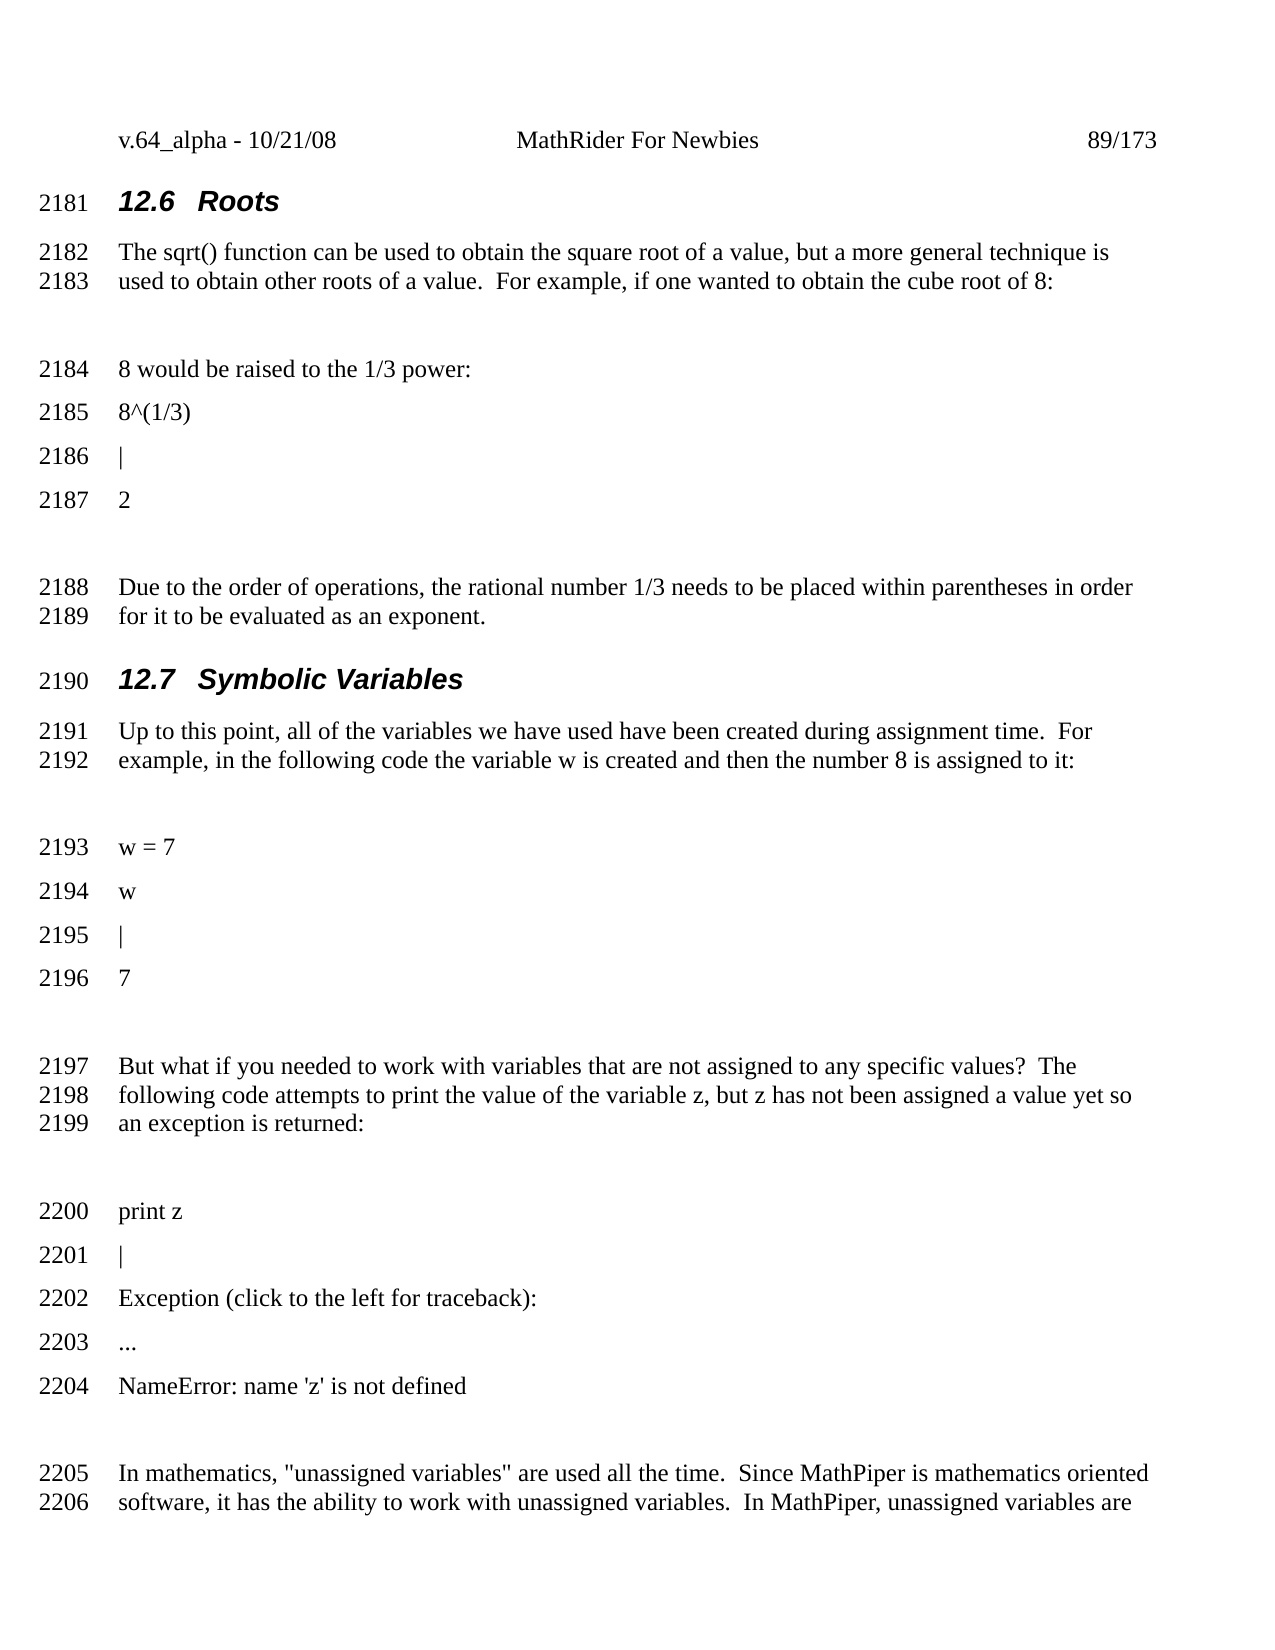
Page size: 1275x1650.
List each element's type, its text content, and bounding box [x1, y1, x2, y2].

text | [118, 1240, 1157, 1268]
text w = 7 [118, 832, 1157, 861]
text In mathematics, "unassigned variables" are used all the time. Since MathPiper is mathematics oriented software, it has the ability to work with unassigned variables. In MathPiper, unassigned variables are [118, 1458, 1157, 1516]
text | [118, 920, 1157, 948]
text 8^(1/3) [118, 397, 1157, 426]
text Exception (click to the left for traceback): [118, 1283, 1157, 1312]
text NameError: name 'z' is not defined [118, 1371, 1157, 1400]
subtitle Roots [118, 184, 1157, 217]
text w [118, 876, 1157, 905]
text The sqrt() function can be used to obtain the square root of a value, but a more general technique is used to obtain other roots of a value. For example, if one wanted to obtain the cube root of 8: [118, 237, 1157, 295]
text Up to this point, all of the variables we have used have been created during assignment time. For example, in the following code the variable w is created and then the number 8 is assigned to it: [118, 716, 1157, 773]
text print z [118, 1196, 1157, 1225]
text ... [118, 1327, 1157, 1356]
text 2 [118, 485, 1157, 514]
text | [118, 441, 1157, 470]
subtitle Symbolic Variables [118, 662, 1157, 696]
text But what if you needed to work with variables that are not assigned to any specific values? The following code attempts to print the value of the variable z, but z has not been assigned a value yet so an exception is returned: [118, 1051, 1157, 1137]
text Due to the order of operations, the rational number 1/3 needs to be placed within parentheses in order for it to be evaluated as an exponent. [118, 572, 1157, 630]
text 8 would be raised to the 1/3 power: [118, 354, 1157, 382]
text 7 [118, 963, 1157, 992]
